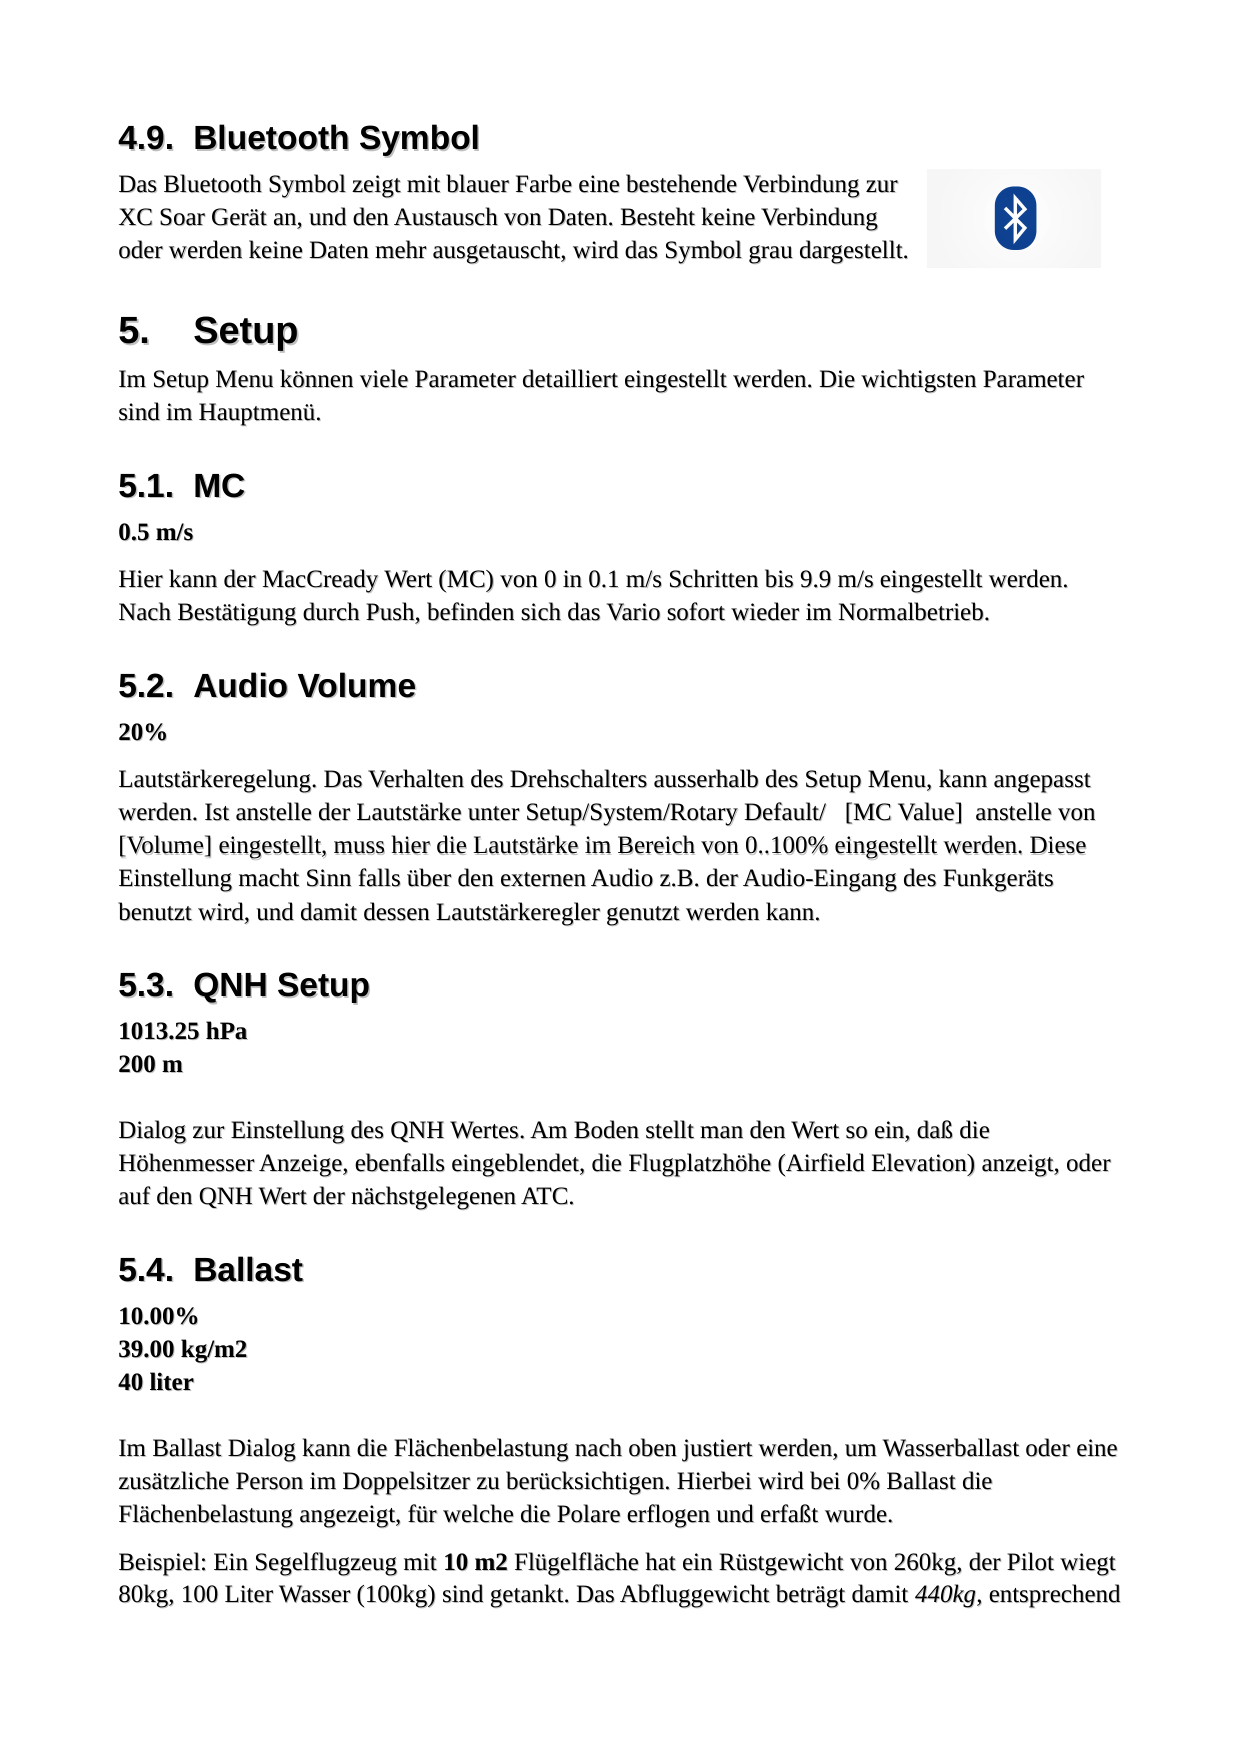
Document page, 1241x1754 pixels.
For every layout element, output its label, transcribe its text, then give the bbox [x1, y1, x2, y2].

subtitle Audio Volume [118, 666, 1122, 704]
text Im Setup Menu können viele Parameter detailliert eingestellt werden. Die wichtigsten Parameter sind im Hauptmenü. [118, 364, 1122, 426]
text Das Bluetooth Symbol zeigt mit blauer Farbe eine bestehende Verbindung zur XC Soar Gerät an, und den Austausch von Daten. Besteht keine Verbindung oder werden keine Daten mehr ausgetauscht, wird das Symbol grau dargestellt. [118, 169, 926, 264]
text 40 liter [118, 1367, 1122, 1396]
text Dialog zur Einstellung des QNH Wertes. Am Boden stellt man den Wert so ein, daß die Höhenmesser Anzeige, ebenfalls eingeblendet, die Flugplatzhöhe (Airfield Elevation) anzeigt, oder auf den QNH Wert der nächstgelegenen ATC. [118, 1115, 1122, 1210]
picture [926, 169, 1102, 268]
text Im Ballast Dialog kann die Flächenbelastung nach oben justiert werden, um Wasserballast oder eine zusätzliche Person im Doppelsitzer zu berücksichtigen. Hierbei wird bei 0% Ballast die Flächenbelastung angezeigt, für welche die Polare erflogen und erfaßt wurde. [118, 1433, 1122, 1528]
text 20% [118, 717, 1122, 746]
subtitle Bluetooth Symbol [118, 118, 1122, 157]
text Hier kann der MacCready Wert (MC) von 0 in 0.1 m/s Schritten bis 9.9 m/s eingestellt werden. Nach Bestätigung durch Push, befinden sich das Vario sofort wieder im Normalbetrieb. [118, 564, 1122, 626]
subtitle Setup [118, 308, 1122, 352]
subtitle Ballast [118, 1250, 1122, 1288]
subtitle QNH Setup [118, 965, 1122, 1004]
text Lautstärkeregelung. Das Verhalten des Drehschalters ausserhalb des Setup Menu, kann angepasst werden. Ist anstelle der Lautstärke unter Setup/System/Rotary Default/ [MC Value] anstelle von [Volume] eingestellt, muss hier die Lautstärke im Bereich von 0..100% eingestellt werden. Diese Einstellung macht Sinn falls über den externen Audio z.B. der Audio-Eingang des Funkgeräts benutzt wird, und damit dessen Lautstärkeregler genutzt werden kann. [118, 764, 1122, 925]
text 200 m [118, 1049, 1122, 1078]
text 1013.25 hPa [118, 1016, 1122, 1045]
subtitle MC [118, 466, 1122, 504]
text 0.5 m/s [118, 517, 1122, 545]
text 10.00% [118, 1301, 1122, 1329]
text Beispiel: Ein Segelflugzeug mit 10 m2 Flügelfläche hat ein Rüstgewicht von 260kg, der Pilot wiegt 80kg, 100 Liter Wasser (100kg) sind getankt. Das Abfluggewicht beträgt damit 440kg, entsprechend [118, 1547, 1122, 1608]
text 39.00 kg/m2 [118, 1334, 1122, 1363]
